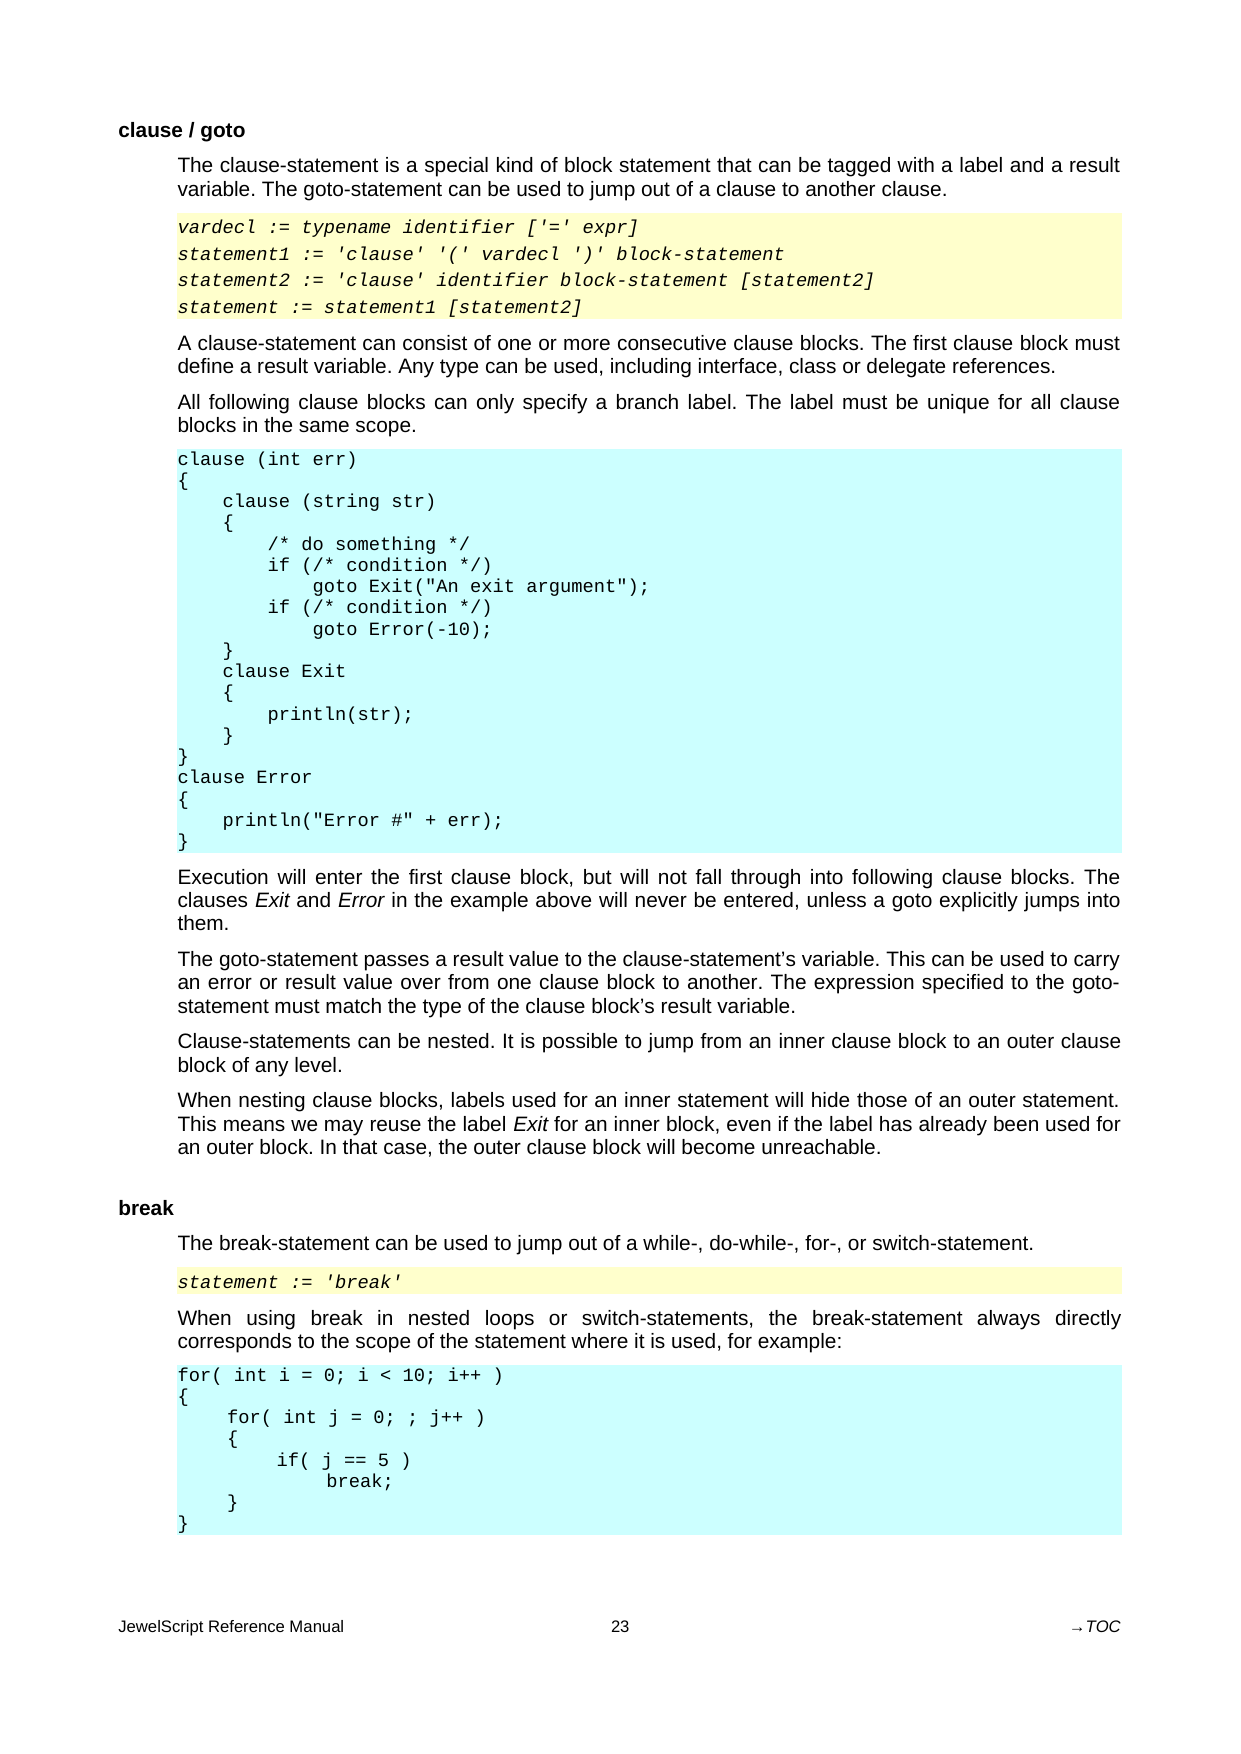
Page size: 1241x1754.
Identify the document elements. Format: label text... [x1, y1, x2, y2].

text The goto-statement passes a result value to the clause-statement’s variable. This can be used to carry an error or result value over from one clause block to another. The expression specified to the goto-statement must match the type of the clause block’s result variable. [177, 948, 1122, 1017]
text clause (int err) { clause (string str) { /* do something */ if (/* condition */) goto Exit("An exit argument"); if (/* condition */) goto Error(-10); } clause Exit { println(str); } } clause Error { println("Error #" + err); } [177, 449, 1122, 853]
text When nesting clause blocks, labels used for an inner statement will hide those of an outer statement. This means we may reuse the label Exit for an inner block, even if the label has already been used for an outer block. In that case, the outer clause block will become unreachable. [177, 1089, 1122, 1158]
subtitle break [118, 1196, 1122, 1219]
text A clause-statement can consist of one or more consecutive clause blocks. The first clause block must define a result variable. Any type can be used, including interface, class or delegate references. [177, 331, 1122, 378]
text Clause-statements can be nested. It is possible to jump from an inner clause block to an outer clause block of any level. [177, 1030, 1122, 1076]
text vardecl := typename identifier ['=' expr] statement1 := 'clause' '(' vardecl ')' block-statement statement2 := 'clause' identifier block-statement [statement2] statement := statement1 [statement2] [177, 213, 1122, 319]
text The clause-statement is a special kind of block statement that can be tagged with a label and a result variable. The goto-statement can be used to jump out of a clause to another clause. [177, 154, 1122, 200]
text Execution will enter the first clause block, but will not fall through into following clause blocks. The clauses Exit and Error in the example above will never be entered, unless a goto explicitly jumps into them. [177, 866, 1122, 935]
text statement := 'break' [177, 1267, 1122, 1294]
text The break-statement can be used to jump out of a while-, do-while-, for-, or switch-statement. [177, 1232, 1122, 1255]
text All following clause blocks can only specify a branch label. The label must be unique for all clause blocks in the same scope. [177, 390, 1122, 437]
text When using break in nested loops or switch-statements, the break-statement always directly corresponds to the scope of the statement where it is used, for example: [177, 1306, 1122, 1353]
text for( int i = 0; i < 10; i++ ) { for( int j = 0; ; j++ ) { if( j == 5 ) break; } } [177, 1365, 1122, 1535]
subtitle clause / goto [118, 118, 1122, 141]
